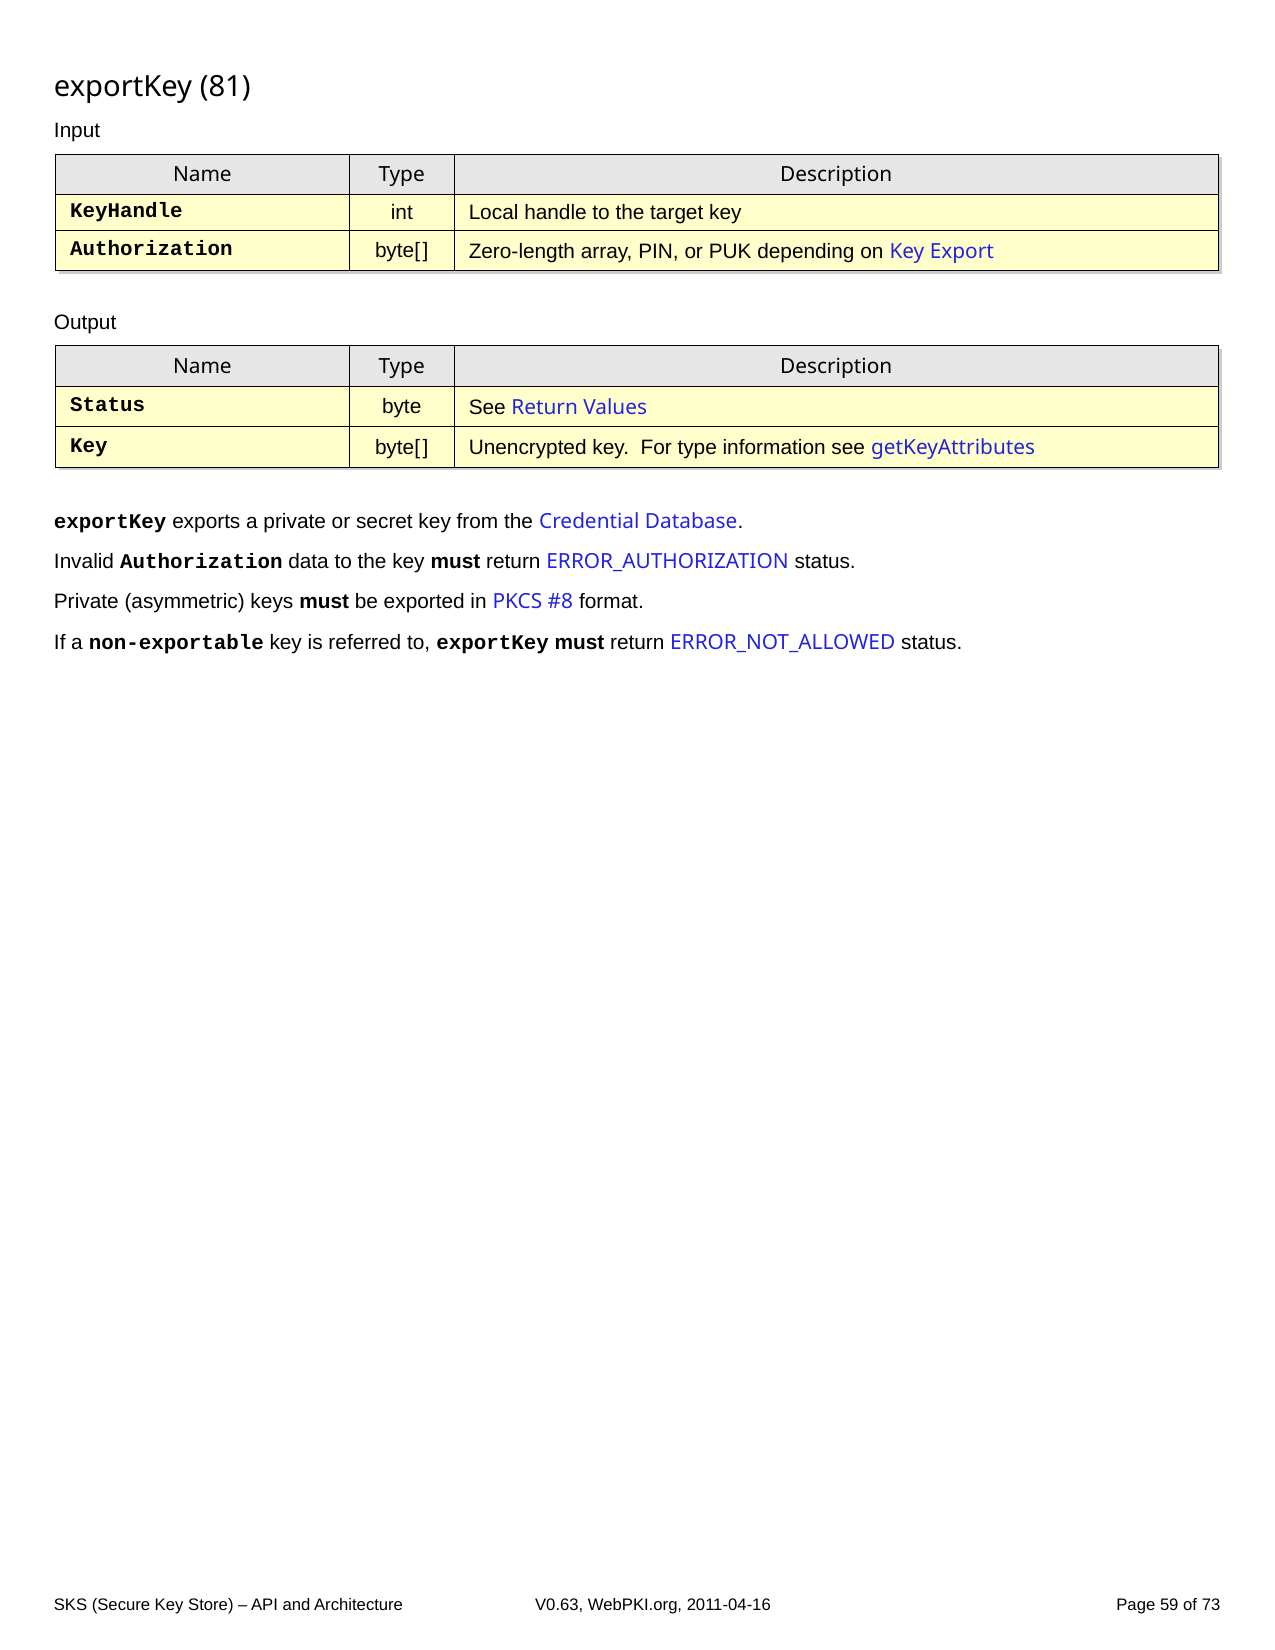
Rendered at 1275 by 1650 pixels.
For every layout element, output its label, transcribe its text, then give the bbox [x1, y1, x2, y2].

table_cell Authorization [56, 231, 349, 270]
table_header Name [56, 155, 349, 194]
table_header Description [455, 346, 1218, 386]
table_cell int [350, 195, 454, 230]
subtitle exportKey (81) [54, 66, 1221, 105]
text Output [54, 310, 1221, 334]
text Private (asymmetric) keys must be exported in PKCS #8 format. [54, 587, 1221, 615]
text If a non-exportable key is referred to, exportKey must return ERROR_NOT_ALLOWED status. [54, 627, 1221, 655]
table_cell byte⁮[ ] [350, 231, 454, 270]
text Invalid Authorization data to the key must return ERROR_AUTHORIZATION status. [54, 546, 1221, 575]
text exportKey exports a private or secret key from the Credential Database. [54, 506, 1221, 534]
table_cell KeyHandle [56, 195, 349, 230]
table_cell Key [56, 427, 349, 467]
table_cell byte [350, 387, 454, 426]
table_cell byte⁮[ ] [350, 427, 454, 467]
table_cell Zero-length array, PIN, or PUK depending on Key Export [455, 231, 1218, 270]
table_cell Local handle to the target key [455, 195, 1218, 230]
table_header Type [350, 155, 454, 194]
table_header Name [56, 346, 349, 386]
table_cell Status [56, 387, 349, 426]
table_cell See Return Values [455, 387, 1218, 426]
table_cell Unencrypted key. For type information see getKeyAttributes [455, 427, 1218, 467]
table_header Description [455, 155, 1218, 194]
table_header Type [350, 346, 454, 386]
text Input [54, 118, 1221, 142]
